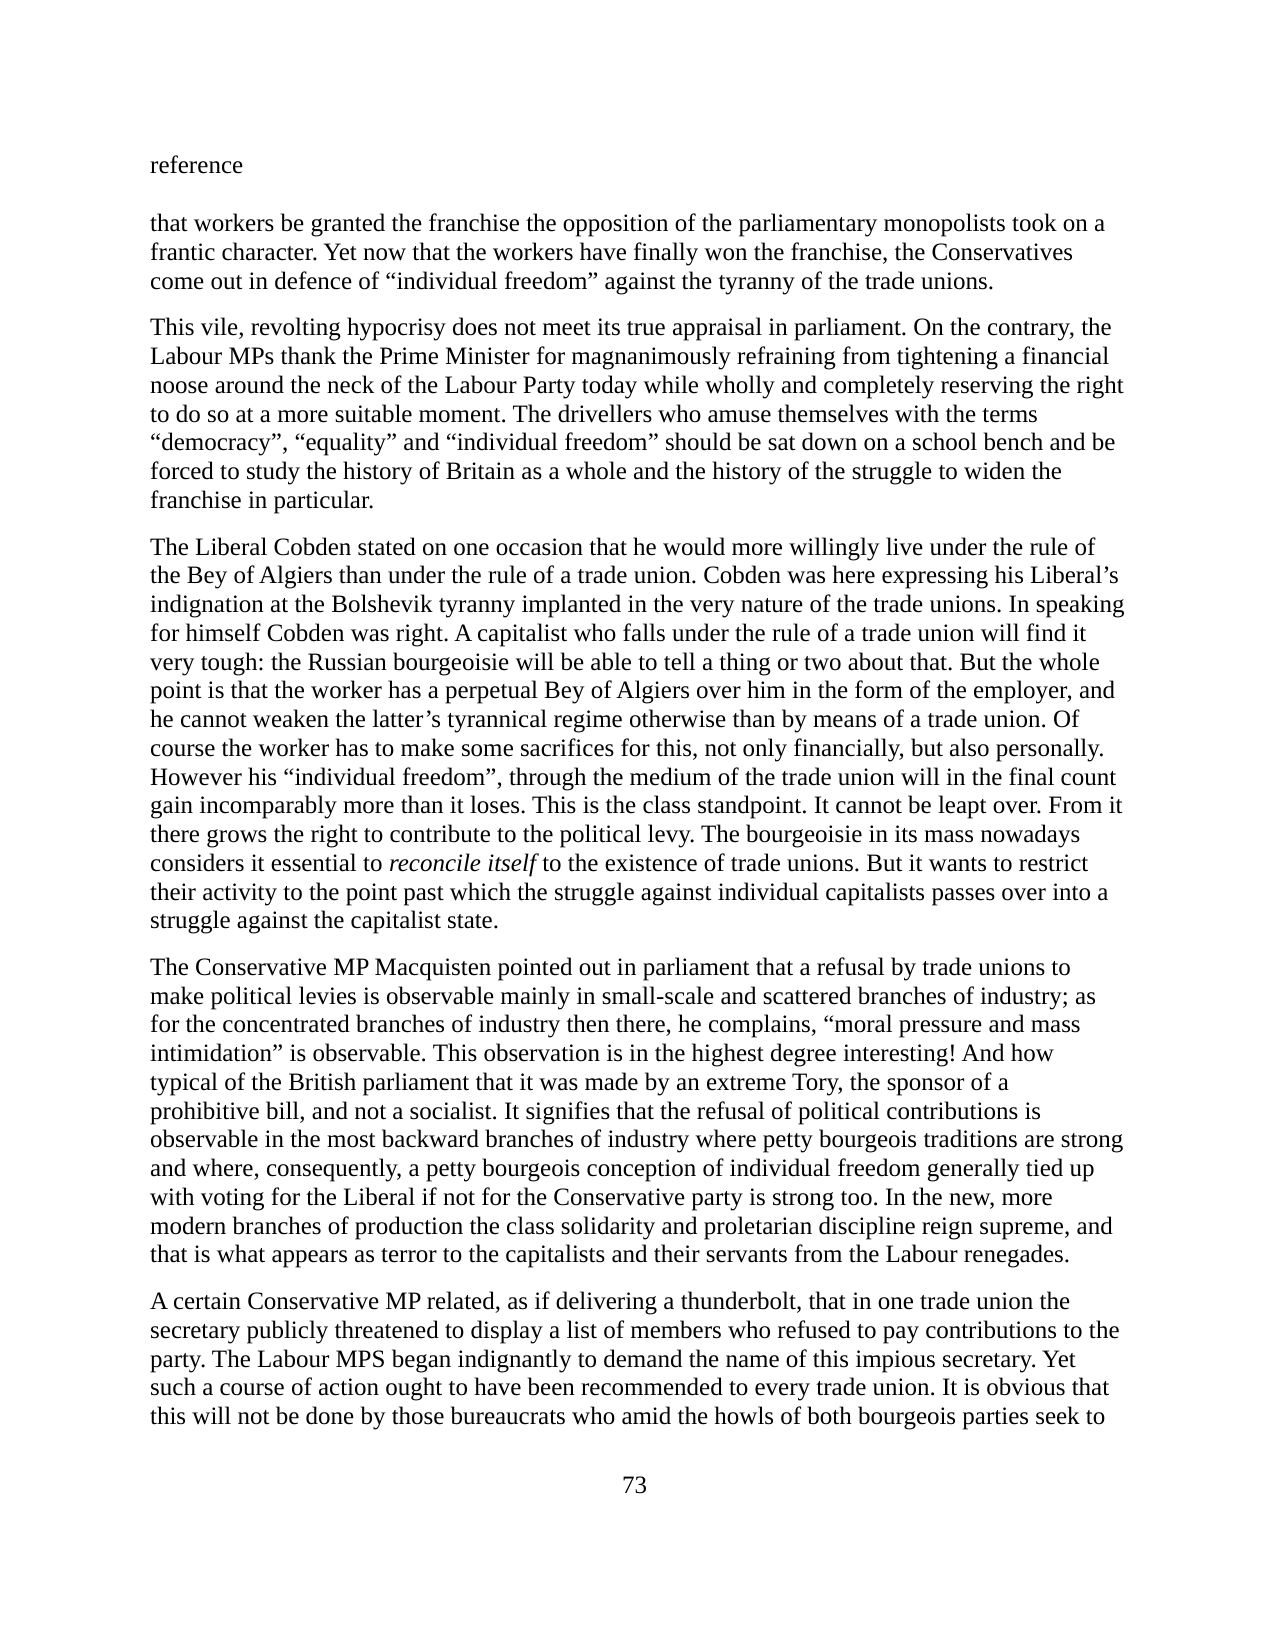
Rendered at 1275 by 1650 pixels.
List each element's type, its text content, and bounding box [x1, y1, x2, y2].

text This vile, revolting hypocrisy does not meet its true appraisal in parliament. On the contrary, the Labour MPs thank the Prime Minister for magnanimously refraining from tightening a financial noose around the neck of the Labour Party today while wholly and completely reserving the right to do so at a more suitable moment. The drivellers who amuse themselves with the terms “democracy”, “equality” and “individual freedom” should be sat down on a school bench and be forced to study the history of Britain as a whole and the history of the struggle to widen the franchise in particular. [150, 312, 1125, 514]
text that workers be granted the franchise the opposition of the parliamentary monopolists took on a frantic character. Yet now that the workers have finally won the franchise, the Conservatives come out in defence of “individual freedom” against the tyranny of the trade unions. [150, 208, 1125, 294]
text A certain Conservative MP related, as if delivering a thunderbolt, that in one trade union the secretary publicly threatened to display a list of members who refused to pay contributions to the party. The Labour MPS began indignantly to demand the name of this impious secretary. Yet such a course of action ought to have been recommended to every trade union. It is obvious that this will not be done by those bureaucrats who amid the howls of both bourgeois parties seek to [150, 1286, 1125, 1430]
text The Liberal Cobden stated on one occasion that he would more willingly live under the rule of the Bey of Algiers than under the rule of a trade union. Cobden was here expressing his Liberal’s indignation at the Bolshevik tyranny implanted in the very nature of the trade unions. In speaking for himself Cobden was right. A capitalist who falls under the rule of a trade union will find it very tough: the Russian bourgeoisie will be able to tell a thing or two about that. But the whole point is that the worker has a perpetual Bey of Algiers over him in the form of the employer, and he cannot weaken the latter’s tyrannical regime otherwise than by means of a trade union. Of course the worker has to make some sacrifices for this, not only financially, but also personally. However his “individual freedom”, through the medium of the trade union will in the final count gain incomparably more than it loses. This is the class standpoint. It cannot be leapt over. From it there grows the right to contribute to the political levy. The bourgeoisie in its mass nowadays considers it essential to reconcile itself to the existence of trade unions. But it wants to restrict their activity to the point past which the struggle against individual capitalists passes over into a struggle against the capitalist state. [150, 532, 1125, 934]
text The Conservative MP Macquisten pointed out in parliament that a refusal by trade unions to make political levies is observable mainly in small-scale and scattered branches of industry; as for the concentrated branches of industry then there, he complains, “moral pressure and mass intimidation” is observable. This observation is in the highest degree interesting! And how typical of the British parliament that it was made by an extreme Tory, the sponsor of a prohibitive bill, and not a socialist. It signifies that the refusal of political contributions is observable in the most backward branches of industry where petty bourgeois traditions are strong and where, consequently, a petty bourgeois conception of individual freedom generally tied up with voting for the Liberal if not for the Conservative party is strong too. In the new, more modern branches of production the class solidarity and proletarian discipline reign supreme, and that is what appears as terror to the capitalists and their servants from the Labour renegades. [150, 952, 1125, 1268]
